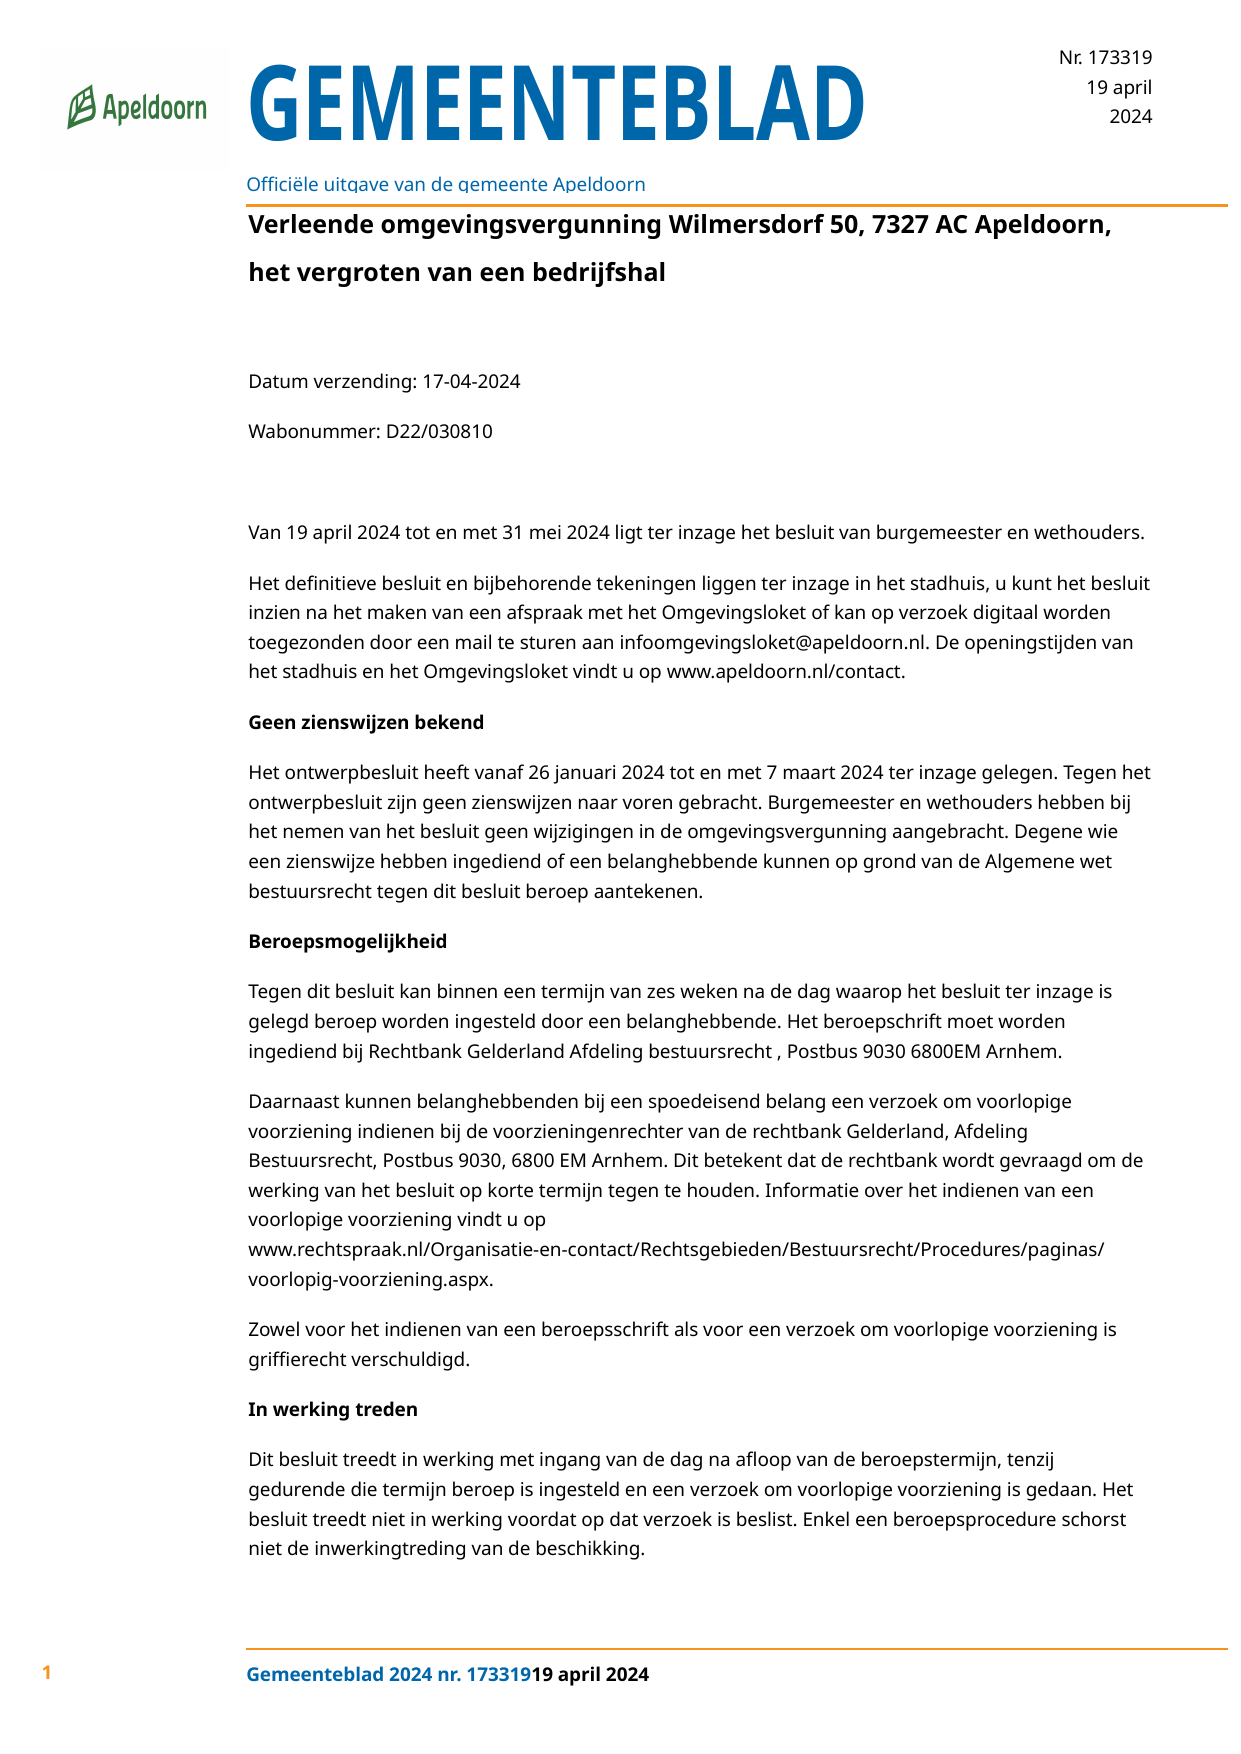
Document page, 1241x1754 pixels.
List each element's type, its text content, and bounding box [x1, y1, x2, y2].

text Geen zienswijzen bekend [248, 709, 1152, 735]
text Van 19 april 2024 tot en met 31 mei 2024 ligt ter inzage het besluit van burgemeester en wethouders. [248, 519, 1152, 545]
text Datum verzending: 17-04-2024 [248, 368, 1152, 394]
text Het ontwerpbesluit heeft vanaf 26 januari 2024 tot en met 7 maart 2024 ter inzage gelegen. Tegen het ontwerpbesluit zijn geen zienswijzen naar voren gebracht. Burgemeester en wethouders hebben bij het nemen van het besluit geen wijzigingen in de omgevingsvergunning aangebracht. Degene wie een zienswijze hebben ingediend of een belanghebbende kunnen op grond van de Algemene wet bestuursrecht tegen dit besluit beroep aantekenen. [248, 759, 1152, 904]
text In werking treden [248, 1396, 1152, 1422]
text Verleende omgevingsvergunning Wilmersdorf 50, 7327 AC Apeldoorn, het vergroten van een bedrijfshal [248, 207, 1152, 288]
picture [41, 47, 231, 172]
text Beroepsmogelijkheid [248, 928, 1152, 954]
text Zowel voor het indienen van een beroepsschrift als voor een verzoek om voorlopige voorziening is griffierecht verschuldigd. [248, 1316, 1152, 1372]
text Daarnaast kunnen belanghebbenden bij een spoedeisend belang een verzoek om voorlopige voorziening indienen bij de voorzieningenrechter van de rechtbank Gelderland, Afdeling Bestuursrecht, Postbus 9030, 6800 EM Arnhem. Dit betekent dat de rechtbank wordt gevraagd om de werking van het besluit op korte termijn tegen te houden. Informatie over het indienen van een voorlopige voorziening vindt u op www.rechtspraak.nl/Organisatie-en-contact/Rechtsgebieden/Bestuursrecht/Procedures/paginas/voorlopig-voorziening.aspx. [248, 1088, 1152, 1292]
text Wabonummer: D22/030810 [248, 419, 1152, 444]
text Het definitieve besluit en bijbehorende tekeningen liggen ter inzage in het stadhuis, u kunt het besluit inzien na het maken van een afspraak met het Omgevingsloket of kan op verzoek digitaal worden toegezonden door een mail te sturen aan infoomgevingsloket@apeldoorn.nl. De openingstijden van het stadhuis en het Omgevingsloket vindt u op www.apeldoorn.nl/contact. [248, 570, 1152, 684]
text Tegen dit besluit kan binnen een termijn van zes weken na de dag waarop het besluit ter inzage is gelegd beroep worden ingesteld door een belanghebbende. Het beroepschrift moet worden ingediend bij Rechtbank Gelderland Afdeling bestuursrecht , Postbus 9030 6800EM Arnhem. [248, 979, 1152, 1064]
text Dit besluit treedt in werking met ingang van de dag na afloop van de beroepstermijn, tenzij gedurende die termijn beroep is ingesteld en een verzoek om voorlopige voorziening is gedaan. Het besluit treedt niet in werking voordat op dat verzoek is beslist. Enkel een beroepsprocedure schorst niet de inwerkingtreding van de beschikking. [248, 1447, 1152, 1561]
